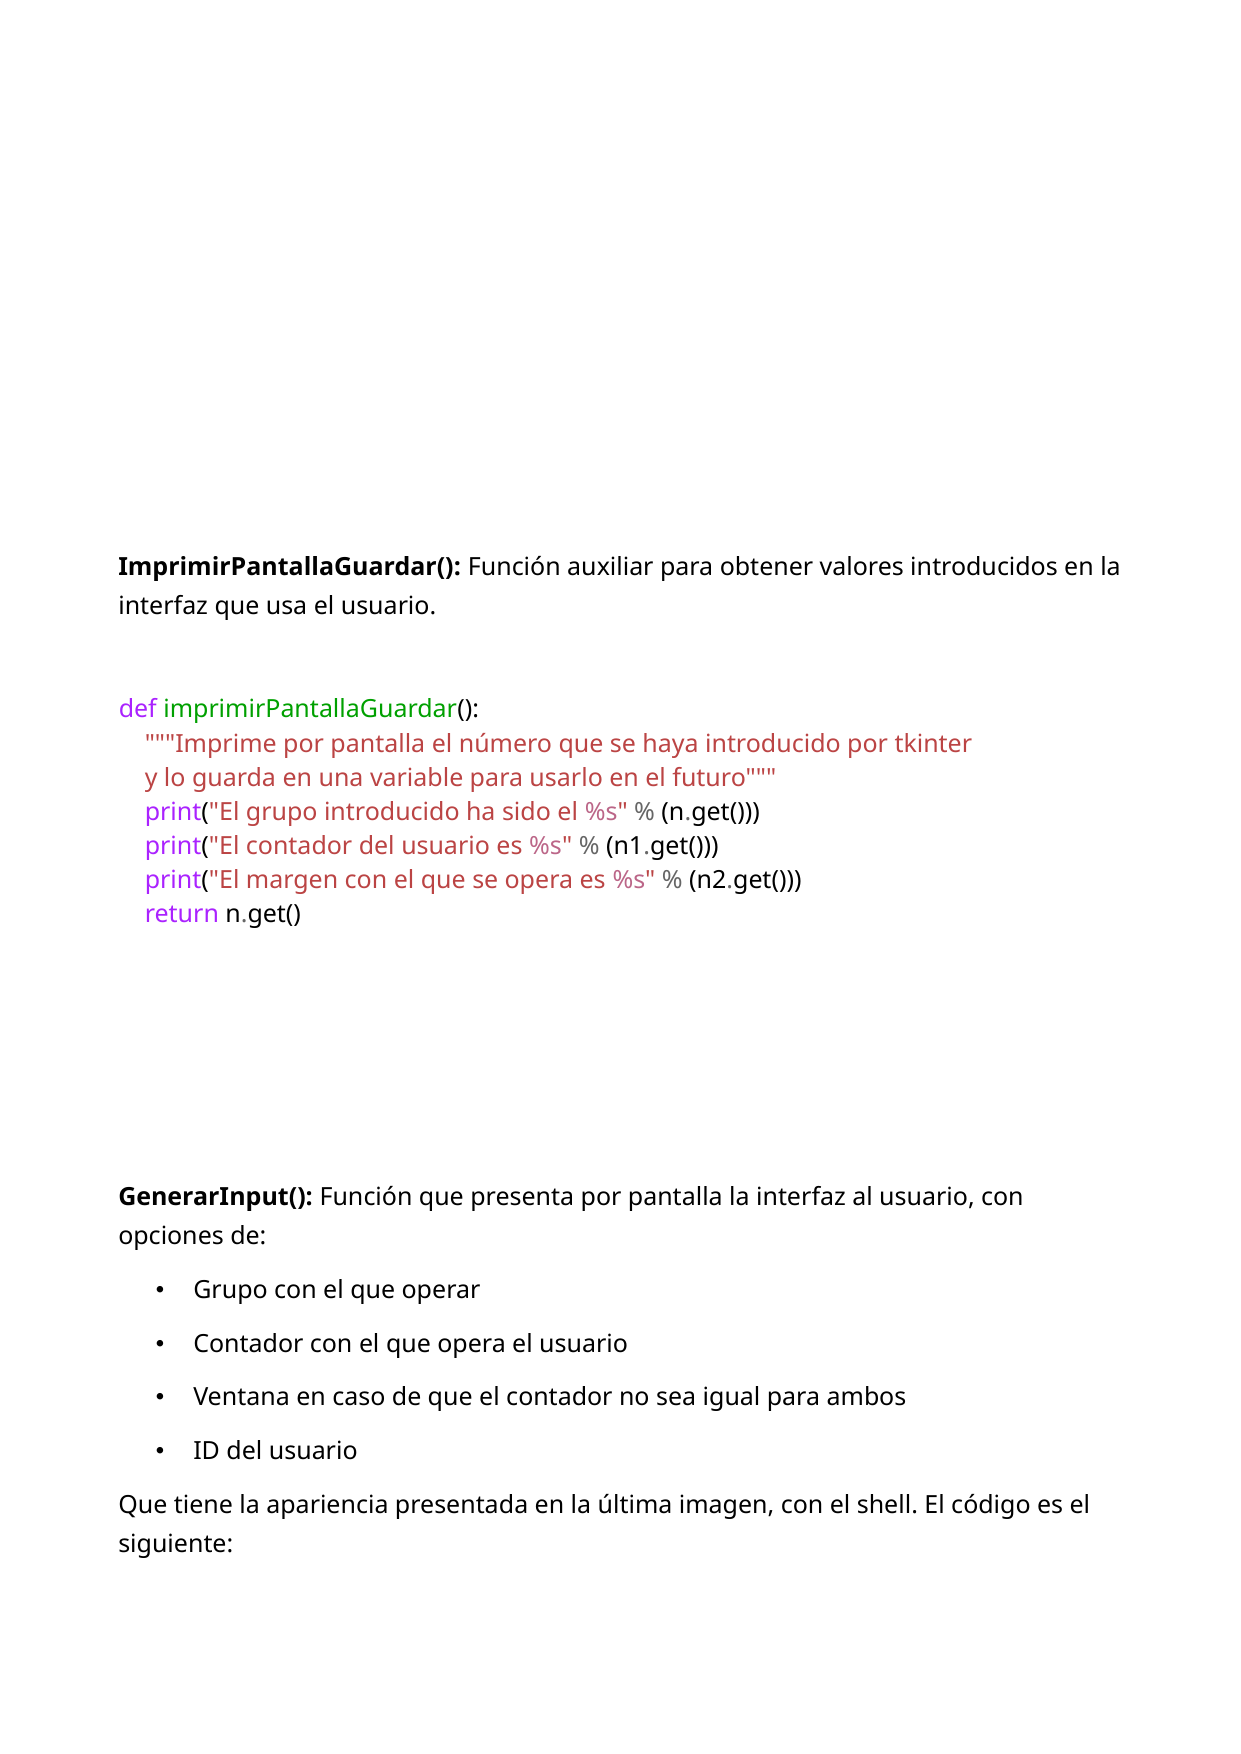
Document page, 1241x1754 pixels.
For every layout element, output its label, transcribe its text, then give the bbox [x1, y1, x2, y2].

text Que tiene la apariencia presentada en la última imagen, con el shell. El código es el siguiente: [118, 1486, 1122, 1560]
text GenerarInput(): Función que presenta por pantalla la interfaz al usuario, con opciones de: [118, 1178, 1122, 1252]
list Ventana en caso de que el contador no sea igual para ambos [156, 1379, 1122, 1413]
list ID del usuario [156, 1433, 1122, 1467]
list Contador con el que opera el usuario [156, 1325, 1122, 1359]
list Grupo con el que operar [156, 1271, 1122, 1306]
text ImprimirPantallaGuardar(): Función auxiliar para obtener valores introducidos en la interfaz que usa el usuario. [118, 548, 1122, 621]
